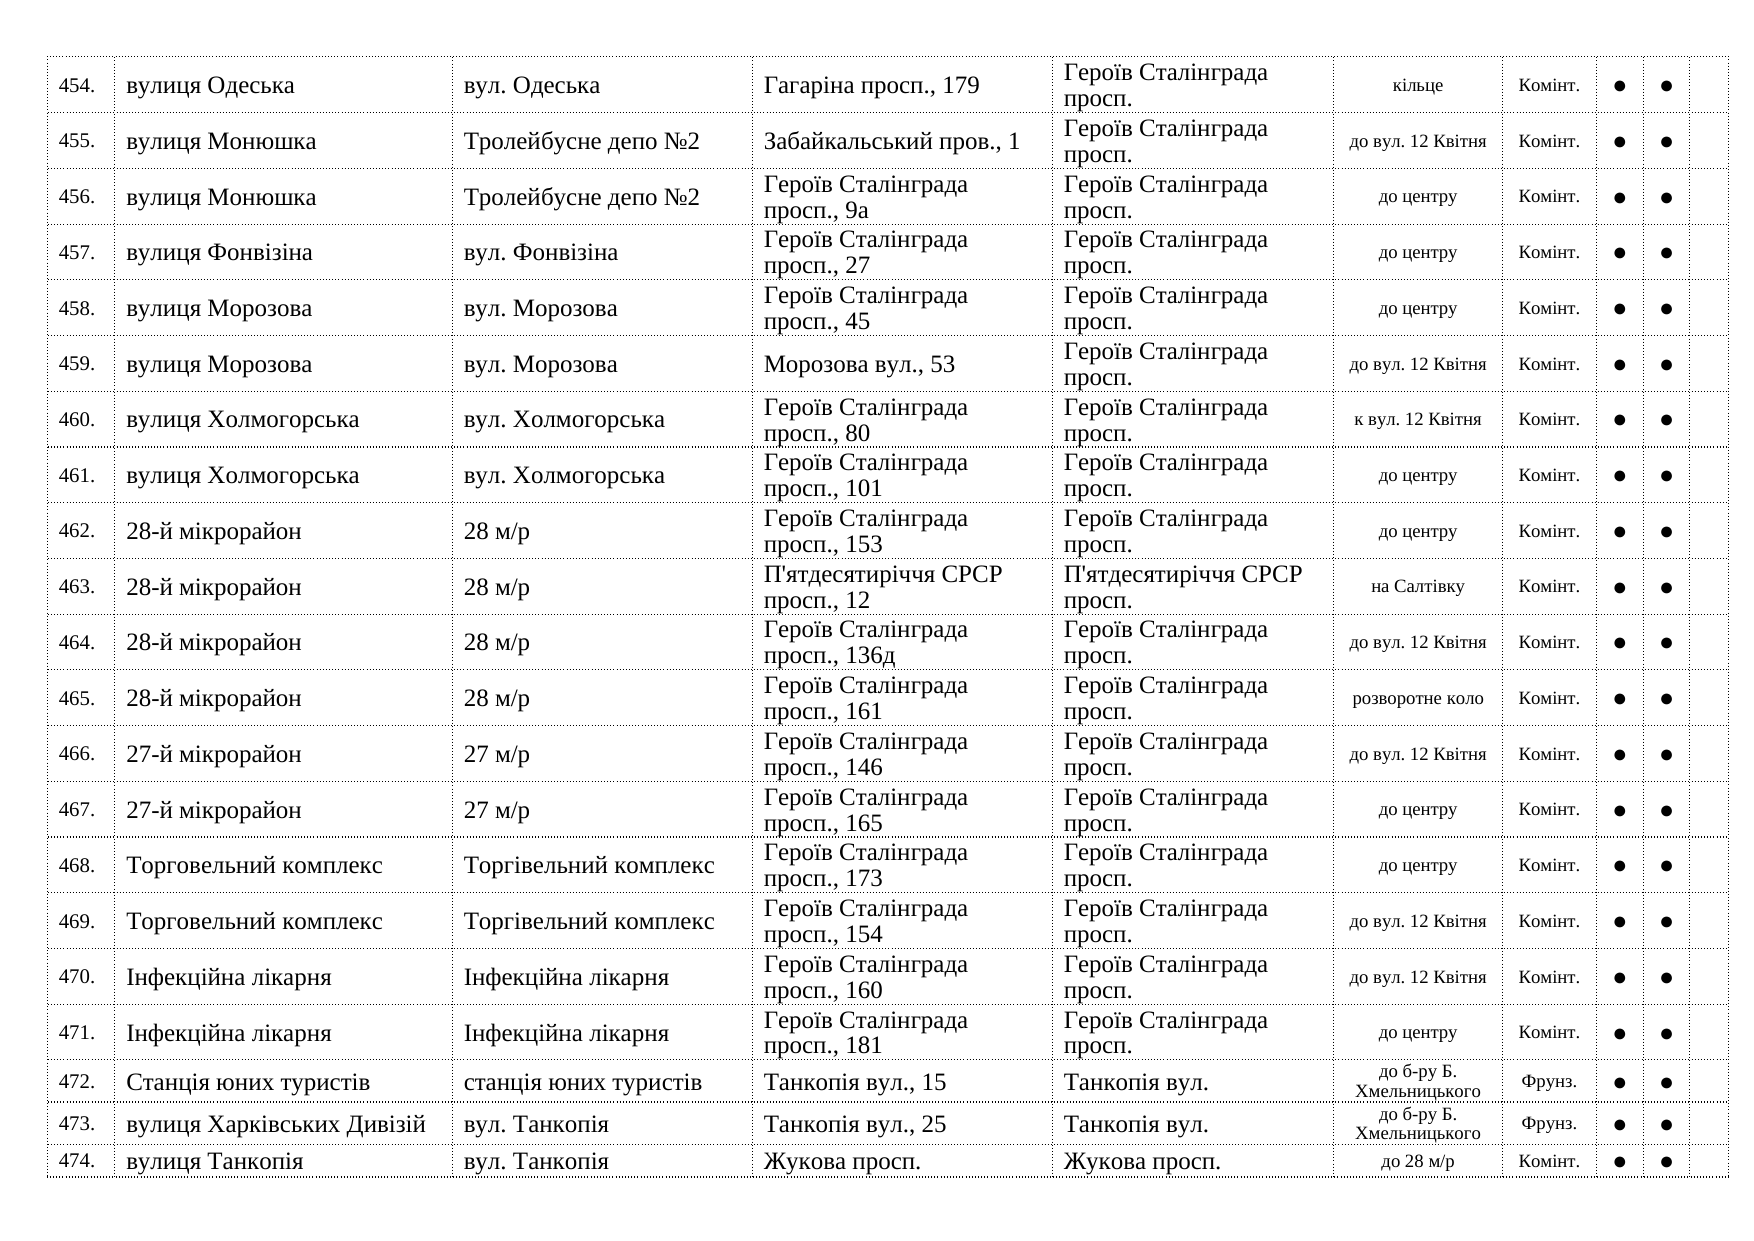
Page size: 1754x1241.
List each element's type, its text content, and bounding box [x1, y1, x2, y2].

table_cell [47, 1144, 115, 1176]
table_cell ● [1596, 1004, 1643, 1059]
table_cell [1690, 614, 1728, 669]
table_cell 27 м/р [452, 725, 752, 781]
table_cell [47, 502, 115, 558]
table_cell Інфекційна лікарня [115, 1004, 452, 1059]
table_cell 28-й мікрорайон [115, 502, 452, 558]
table_cell [47, 446, 115, 502]
table_cell Героїв Сталінграда просп. [1052, 502, 1333, 558]
table_cell вулиця Харківських Дивізій [115, 1101, 452, 1143]
table_cell ● [1596, 1144, 1643, 1176]
table_cell Жукова просп. [752, 1144, 1052, 1176]
table_cell Героїв Сталінграда просп. [1052, 112, 1333, 168]
table_cell вулиця Холмогорська [115, 446, 452, 502]
table_cell [47, 1101, 115, 1143]
table_cell 28-й мікрорайон [115, 669, 452, 725]
table_cell кільце [1334, 56, 1502, 112]
table_cell до центру [1334, 502, 1502, 558]
table_cell Комінт. [1502, 1144, 1596, 1176]
table_cell ● [1596, 892, 1643, 948]
table_cell [1690, 836, 1728, 892]
table_cell 28-й мікрорайон [115, 558, 452, 613]
table_cell Героїв Сталінграда просп., 153 [752, 502, 1052, 558]
table_cell ● [1643, 1101, 1689, 1143]
table_cell вулиця Фонвізіна [115, 224, 452, 279]
table_cell [1690, 1059, 1728, 1101]
table_cell Героїв Сталінграда просп. [1052, 892, 1333, 948]
table_cell до вул. 12 Квітня [1334, 725, 1502, 781]
table_cell [1690, 56, 1728, 112]
table_cell Комінт. [1502, 279, 1596, 335]
table_cell ● [1596, 669, 1643, 725]
table_cell Героїв Сталінграда просп. [1052, 335, 1333, 391]
table_cell Торгівельний комплекс [452, 836, 752, 892]
table_cell до вул. 12 Квітня [1334, 892, 1502, 948]
table_cell вулиця Холмогорська [115, 391, 452, 446]
table_cell до центру [1334, 1004, 1502, 1059]
table_cell ● [1596, 1059, 1643, 1101]
table_cell ● [1596, 279, 1643, 335]
table_cell Танкопія вул. [1052, 1101, 1333, 1143]
table_cell вулиця Морозова [115, 279, 452, 335]
table_cell ● [1596, 112, 1643, 168]
table_cell 28 м/р [452, 614, 752, 669]
table_cell Торговельний комплекс [115, 836, 452, 892]
table_cell Героїв Сталінграда просп., 101 [752, 446, 1052, 502]
table_cell Комінт. [1502, 56, 1596, 112]
table_cell [1690, 112, 1728, 168]
table_cell [1690, 781, 1728, 836]
table_cell [1690, 391, 1728, 446]
table_cell [47, 112, 115, 168]
table_cell ● [1643, 502, 1689, 558]
table_cell [47, 1059, 115, 1101]
table_cell 27-й мікрорайон [115, 781, 452, 836]
table_cell до б-ру Б. Хмельницького [1334, 1101, 1502, 1143]
table_cell ● [1643, 725, 1689, 781]
table_cell Комінт. [1502, 669, 1596, 725]
table_cell до центру [1334, 168, 1502, 223]
table_cell [1690, 502, 1728, 558]
table_cell ● [1596, 168, 1643, 223]
table_cell [47, 614, 115, 669]
table_cell до 28 м/р [1334, 1144, 1502, 1176]
table_cell [47, 836, 115, 892]
table_cell до центру [1334, 836, 1502, 892]
table_cell Героїв Сталінграда просп., 9а [752, 168, 1052, 223]
table_cell [1690, 1144, 1728, 1176]
table_cell [1690, 558, 1728, 613]
table_cell Комінт. [1502, 1004, 1596, 1059]
table_cell [47, 948, 115, 1004]
table_cell ● [1643, 836, 1689, 892]
table_cell Героїв Сталінграда просп., 161 [752, 669, 1052, 725]
table_cell ● [1643, 168, 1689, 223]
table_cell ● [1596, 502, 1643, 558]
table_cell вулиця Морозова [115, 335, 452, 391]
table_cell ● [1643, 669, 1689, 725]
table_cell Інфекційна лікарня [452, 948, 752, 1004]
table_cell Героїв Сталінграда просп., 154 [752, 892, 1052, 948]
table_cell станція юних туристів [452, 1059, 752, 1101]
table_cell ● [1596, 836, 1643, 892]
table_cell Жукова просп. [1052, 1144, 1333, 1176]
table_cell ● [1643, 56, 1689, 112]
table_cell Героїв Сталінграда просп., 181 [752, 1004, 1052, 1059]
table_cell Героїв Сталінграда просп. [1052, 224, 1333, 279]
table_cell 27-й мікрорайон [115, 725, 452, 781]
table_cell Фрунз. [1502, 1059, 1596, 1101]
table_cell Героїв Сталінграда просп. [1052, 168, 1333, 223]
table_cell ● [1596, 558, 1643, 613]
table_cell 28 м/р [452, 502, 752, 558]
table_cell ● [1643, 391, 1689, 446]
table_cell ● [1596, 781, 1643, 836]
table_cell Героїв Сталінграда просп., 173 [752, 836, 1052, 892]
table_cell до вул. 12 Квітня [1334, 335, 1502, 391]
table_cell ● [1596, 725, 1643, 781]
table_cell вул. Одеська [452, 56, 752, 112]
table_cell до б-ру Б. Хмельницького [1334, 1059, 1502, 1101]
table_cell Комінт. [1502, 168, 1596, 223]
table_cell Героїв Сталінграда просп. [1052, 1004, 1333, 1059]
table_cell Забайкальський пров., 1 [752, 112, 1052, 168]
table_cell ● [1643, 892, 1689, 948]
table_cell до центру [1334, 224, 1502, 279]
table_cell ● [1643, 558, 1689, 613]
table_cell ● [1596, 948, 1643, 1004]
table_cell [47, 781, 115, 836]
table_cell [47, 725, 115, 781]
table_cell к вул. 12 Квітня [1334, 391, 1502, 446]
table_cell ● [1643, 1004, 1689, 1059]
table_cell Інфекційна лікарня [115, 948, 452, 1004]
table_cell розворотне коло [1334, 669, 1502, 725]
table_cell ● [1643, 335, 1689, 391]
table_cell Танкопія вул., 25 [752, 1101, 1052, 1143]
table_cell Комінт. [1502, 836, 1596, 892]
table_cell до вул. 12 Квітня [1334, 948, 1502, 1004]
table_cell Станція юних туристів [115, 1059, 452, 1101]
table_cell ● [1596, 56, 1643, 112]
table_cell [47, 669, 115, 725]
table_cell Фрунз. [1502, 1101, 1596, 1143]
table_cell [1690, 669, 1728, 725]
table_cell ● [1643, 224, 1689, 279]
table_cell [1690, 892, 1728, 948]
table_cell [1690, 725, 1728, 781]
table_cell Героїв Сталінграда просп. [1052, 391, 1333, 446]
table_cell [47, 558, 115, 613]
table_cell Героїв Сталінграда просп., 80 [752, 391, 1052, 446]
table_cell Комінт. [1502, 725, 1596, 781]
table_cell до центру [1334, 781, 1502, 836]
table_cell ● [1643, 112, 1689, 168]
table_cell ● [1643, 948, 1689, 1004]
table_cell 27 м/р [452, 781, 752, 836]
table_cell Героїв Сталінграда просп. [1052, 279, 1333, 335]
table_cell ● [1596, 1101, 1643, 1143]
table_cell [1690, 446, 1728, 502]
table_cell вулиця Монюшка [115, 112, 452, 168]
table_cell П'ятдесятиріччя СРСР просп., 12 [752, 558, 1052, 613]
table_cell 28 м/р [452, 558, 752, 613]
table_cell на Салтівку [1334, 558, 1502, 613]
table_cell Тролейбусне депо №2 [452, 168, 752, 223]
table_cell [47, 892, 115, 948]
table_cell Комінт. [1502, 948, 1596, 1004]
table_cell вул. Холмогорська [452, 391, 752, 446]
table_cell Танкопія вул. [1052, 1059, 1333, 1101]
table_cell Героїв Сталінграда просп. [1052, 781, 1333, 836]
table_cell вул. Фонвізіна [452, 224, 752, 279]
table_cell ● [1596, 335, 1643, 391]
table_cell вул. Танкопія [452, 1101, 752, 1143]
table_cell вул. Холмогорська [452, 446, 752, 502]
table_cell Гагаріна просп., 179 [752, 56, 1052, 112]
table_cell Комінт. [1502, 892, 1596, 948]
table_cell [47, 279, 115, 335]
table_cell вул. Танкопія [452, 1144, 752, 1176]
table_cell до центру [1334, 446, 1502, 502]
table_cell [1690, 279, 1728, 335]
table_cell вул. Морозова [452, 335, 752, 391]
table_cell Героїв Сталінграда просп. [1052, 725, 1333, 781]
table_cell Героїв Сталінграда просп. [1052, 669, 1333, 725]
table_cell Героїв Сталінграда просп., 165 [752, 781, 1052, 836]
table_cell Морозова вул., 53 [752, 335, 1052, 391]
table_cell до центру [1334, 279, 1502, 335]
table_cell [1690, 224, 1728, 279]
table_cell Героїв Сталінграда просп. [1052, 56, 1333, 112]
table_cell ● [1643, 446, 1689, 502]
table_cell ● [1596, 614, 1643, 669]
table_cell [1690, 948, 1728, 1004]
table_cell Комінт. [1502, 502, 1596, 558]
table_cell [1690, 335, 1728, 391]
table_cell [47, 168, 115, 223]
table_cell Героїв Сталінграда просп. [1052, 836, 1333, 892]
table_cell вулиця Одеська [115, 56, 452, 112]
table_cell 28 м/р [452, 669, 752, 725]
table_cell Комінт. [1502, 391, 1596, 446]
table_cell Тролейбусне депо №2 [452, 112, 752, 168]
table_cell Комінт. [1502, 224, 1596, 279]
table_cell [47, 56, 115, 112]
table_cell до вул. 12 Квітня [1334, 614, 1502, 669]
table_cell [1690, 1101, 1728, 1143]
table_cell ● [1643, 279, 1689, 335]
table_cell [47, 335, 115, 391]
table_cell ● [1643, 1144, 1689, 1176]
table_cell ● [1643, 1059, 1689, 1101]
table_cell Комінт. [1502, 335, 1596, 391]
table_cell Комінт. [1502, 781, 1596, 836]
table_cell Комінт. [1502, 446, 1596, 502]
table_cell 28-й мікрорайон [115, 614, 452, 669]
table_cell Героїв Сталінграда просп., 160 [752, 948, 1052, 1004]
table_cell Танкопія вул., 15 [752, 1059, 1052, 1101]
table_cell вулиця Танкопія [115, 1144, 452, 1176]
table_cell вулиця Монюшка [115, 168, 452, 223]
table_cell Героїв Сталінграда просп., 146 [752, 725, 1052, 781]
table_cell Героїв Сталінграда просп. [1052, 614, 1333, 669]
table_cell Інфекційна лікарня [452, 1004, 752, 1059]
table_cell Комінт. [1502, 614, 1596, 669]
table_cell [47, 391, 115, 446]
table_cell ● [1596, 391, 1643, 446]
table_cell Героїв Сталінграда просп., 27 [752, 224, 1052, 279]
table_cell [47, 224, 115, 279]
table_cell [1690, 168, 1728, 223]
table_cell Героїв Сталінграда просп. [1052, 948, 1333, 1004]
table_cell [1690, 1004, 1728, 1059]
table_cell ● [1643, 781, 1689, 836]
table_cell ● [1596, 446, 1643, 502]
table_cell Комінт. [1502, 112, 1596, 168]
table_cell Героїв Сталінграда просп., 136д [752, 614, 1052, 669]
table_cell ● [1643, 614, 1689, 669]
table_cell Комінт. [1502, 558, 1596, 613]
table_cell ● [1596, 224, 1643, 279]
table_cell до вул. 12 Квітня [1334, 112, 1502, 168]
table_cell вул. Морозова [452, 279, 752, 335]
table_cell Торговельний комплекс [115, 892, 452, 948]
table_cell Героїв Сталінграда просп., 45 [752, 279, 1052, 335]
table_cell [47, 1004, 115, 1059]
table_cell П'ятдесятиріччя СРСР просп. [1052, 558, 1333, 613]
table_cell Торгівельний комплекс [452, 892, 752, 948]
table_cell Героїв Сталінграда просп. [1052, 446, 1333, 502]
